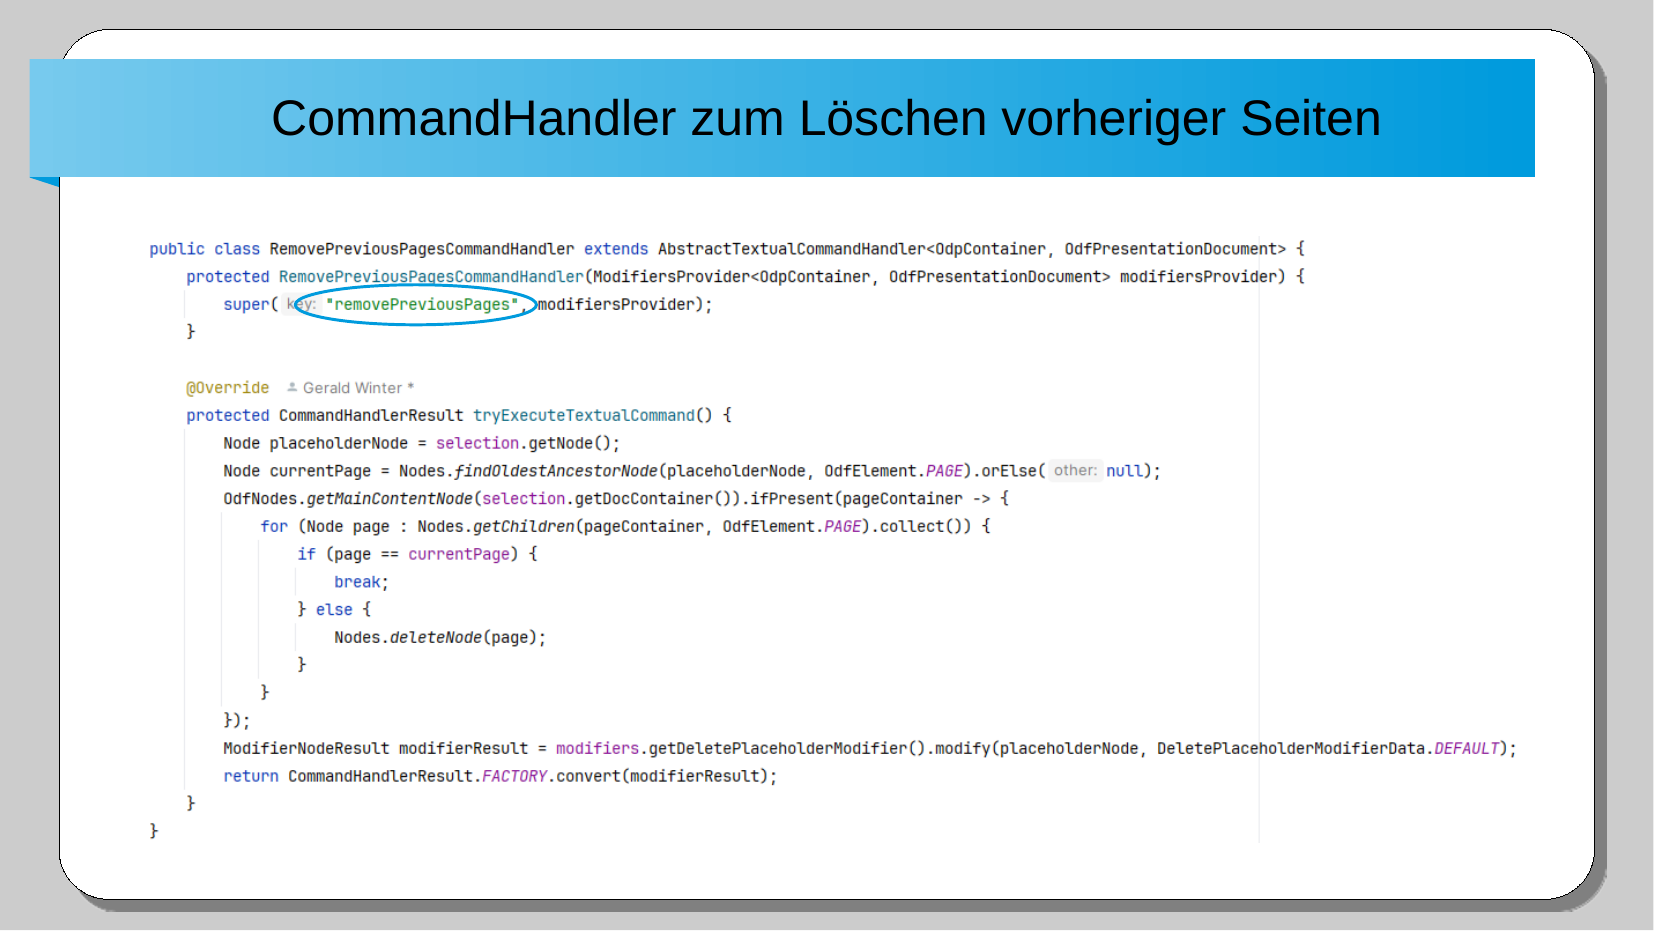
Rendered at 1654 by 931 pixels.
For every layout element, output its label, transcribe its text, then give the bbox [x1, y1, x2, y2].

title CommandHandler zum Löschen vorheriger Seiten [118, 59, 1536, 178]
picture [147, 236, 1521, 843]
